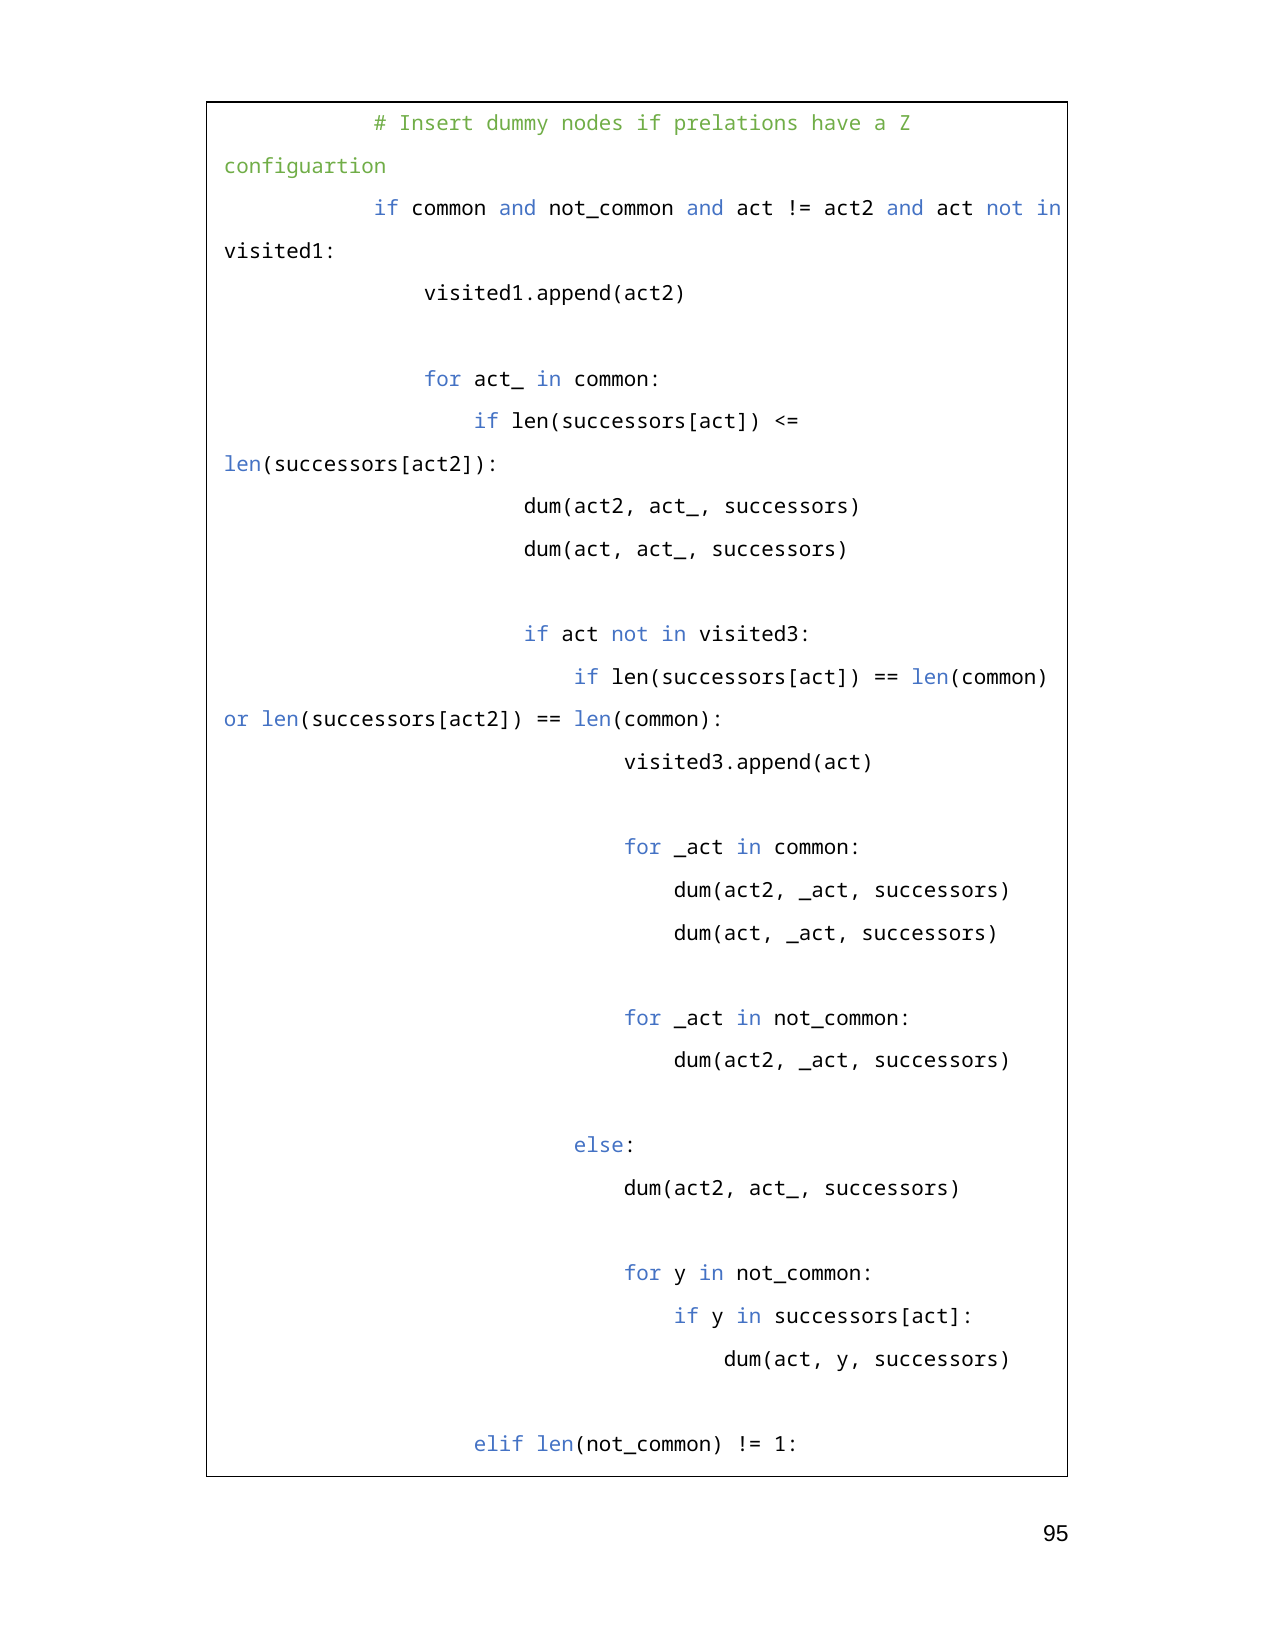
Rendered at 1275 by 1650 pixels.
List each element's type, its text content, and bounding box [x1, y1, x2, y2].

table_header # Insert dummy nodes if prelations have a Z configuartion if common and not_common and act != act2 and act not in visited1: visited1.append(act2) for act_ in common: if len(successors[act]) <= len(successors[act2]): dum(act2, act_, successors) dum(act, act_, successors) if act not in visited3: if len(successors[act]) == len(common) or len(successors[act2]) == len(common): visited3.append(act) for _act in common: dum(act2, _act, successors) dum(act, _act, successors) for _act in not_common: dum(act2, _act, successors) else: dum(act2, act_, successors) for y in not_common: if y in successors[act]: dum(act, y, successors) elif len(not_common) != 1: [218, 103, 1067, 1476]
table_header [207, 103, 218, 1476]
